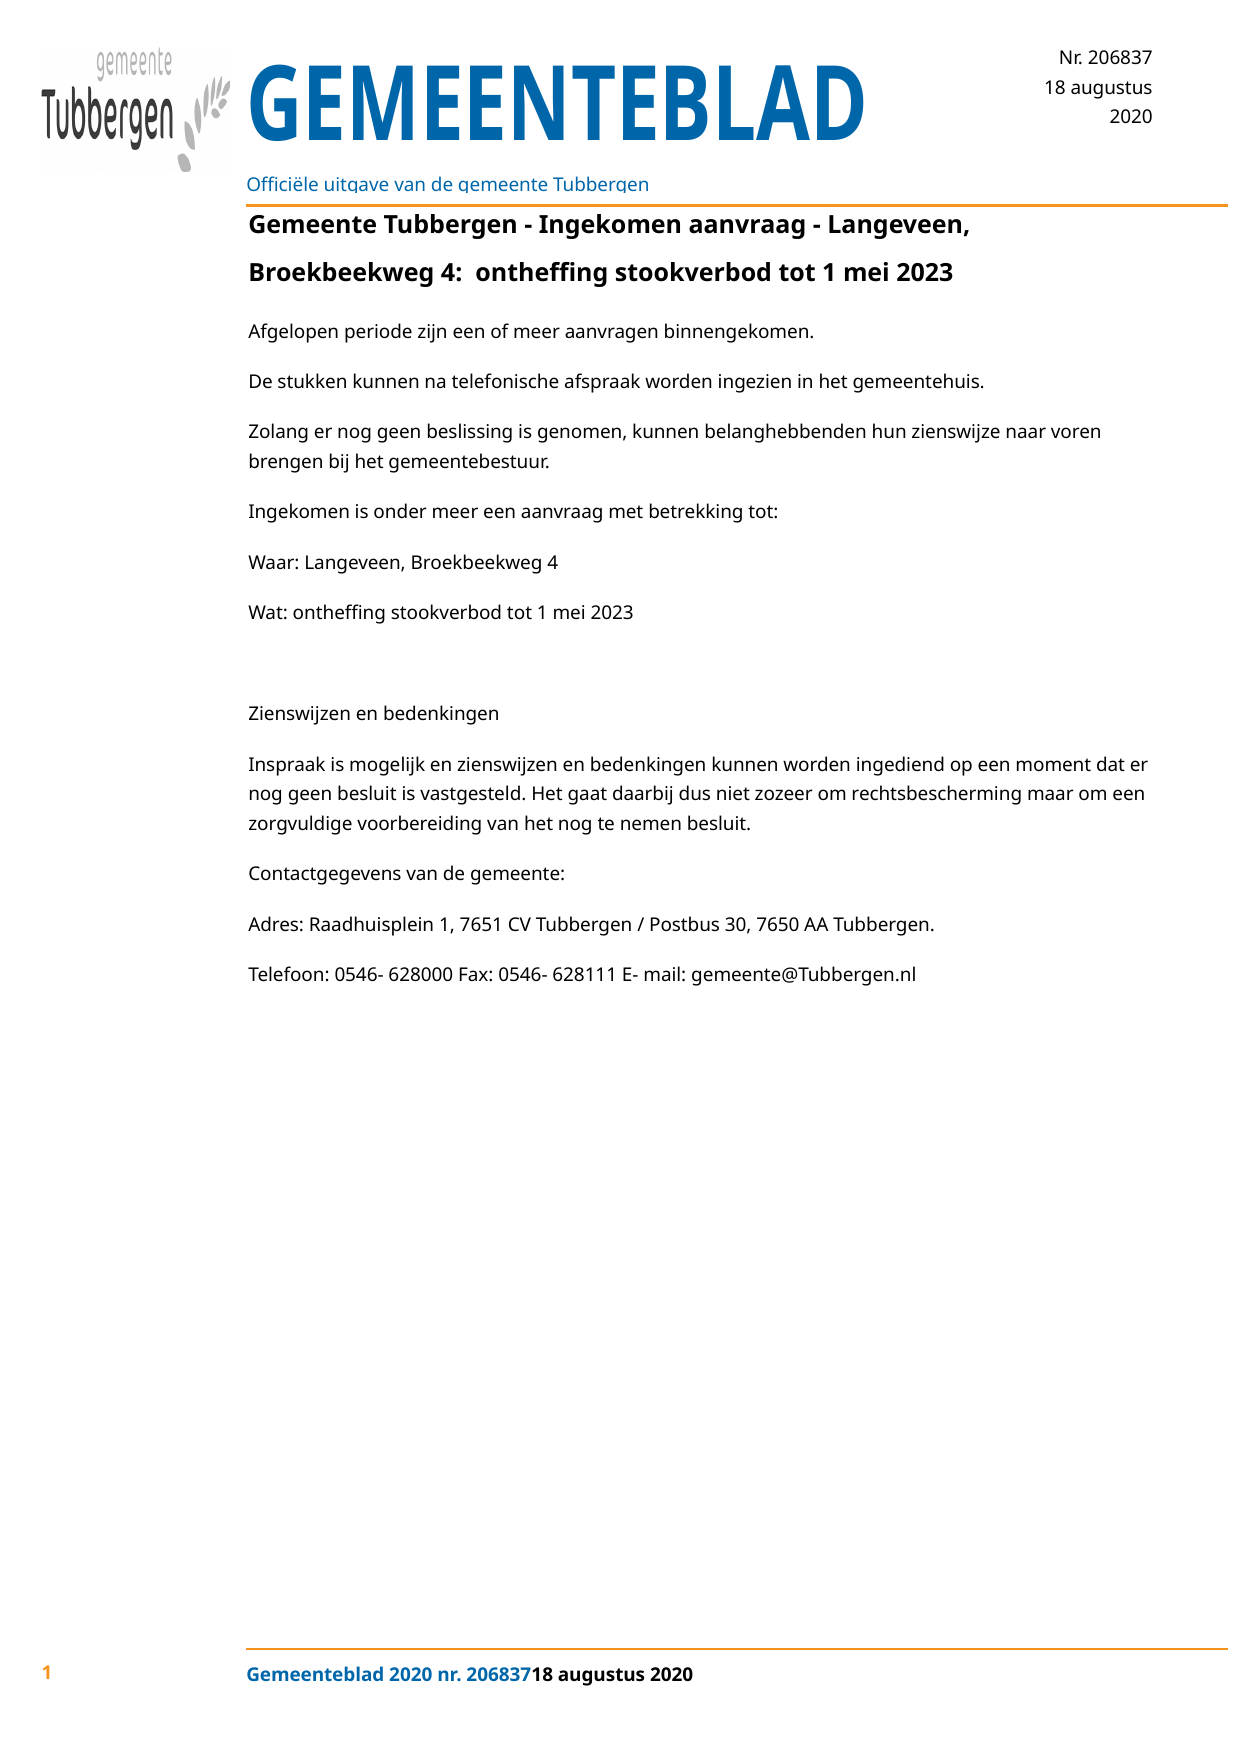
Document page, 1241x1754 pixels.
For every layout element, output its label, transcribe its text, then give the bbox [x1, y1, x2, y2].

text Zienswijzen en bedenkingen [248, 700, 1152, 726]
text Waar: Langeveen, Broekbeekweg 4 [248, 549, 1152, 575]
text Ingekomen is onder meer een aanvraag met betrekking tot: [248, 499, 1152, 524]
text Adres: Raadhuisplein 1, 7651 CV Tubbergen / Postbus 30, 7650 AA Tubbergen. [248, 911, 1152, 937]
text Inspraak is mogelijk en zienswijzen en bedenkingen kunnen worden ingediend op een moment dat er nog geen besluit is vastgesteld. Het gaat daarbij dus niet zozeer om rechtsbescherming maar om een zorgvuldige voorbereiding van het nog te nemen besluit. [248, 751, 1152, 836]
text Gemeente Tubbergen - Ingekomen aanvraag - Langeveen, Broekbeekweg 4: ontheffing stookverbod tot 1 mei 2023 [248, 207, 1152, 288]
text Afgelopen periode zijn een of meer aanvragen binnengekomen. [248, 318, 1152, 344]
text Wat: ontheffing stookverbod tot 1 mei 2023 [248, 599, 1152, 625]
picture [41, 47, 231, 172]
text De stukken kunnen na telefonische afspraak worden ingezien in het gemeentehuis. [248, 368, 1152, 394]
text Contactgegevens van de gemeente: [248, 860, 1152, 886]
text Telefoon: 0546- 628000 Fax: 0546- 628111 E- mail: gemeente@Tubbergen.nl [248, 961, 1152, 987]
text Zolang er nog geen beslissing is genomen, kunnen belanghebbenden hun zienswijze naar voren brengen bij het gemeentebestuur. [248, 419, 1152, 474]
